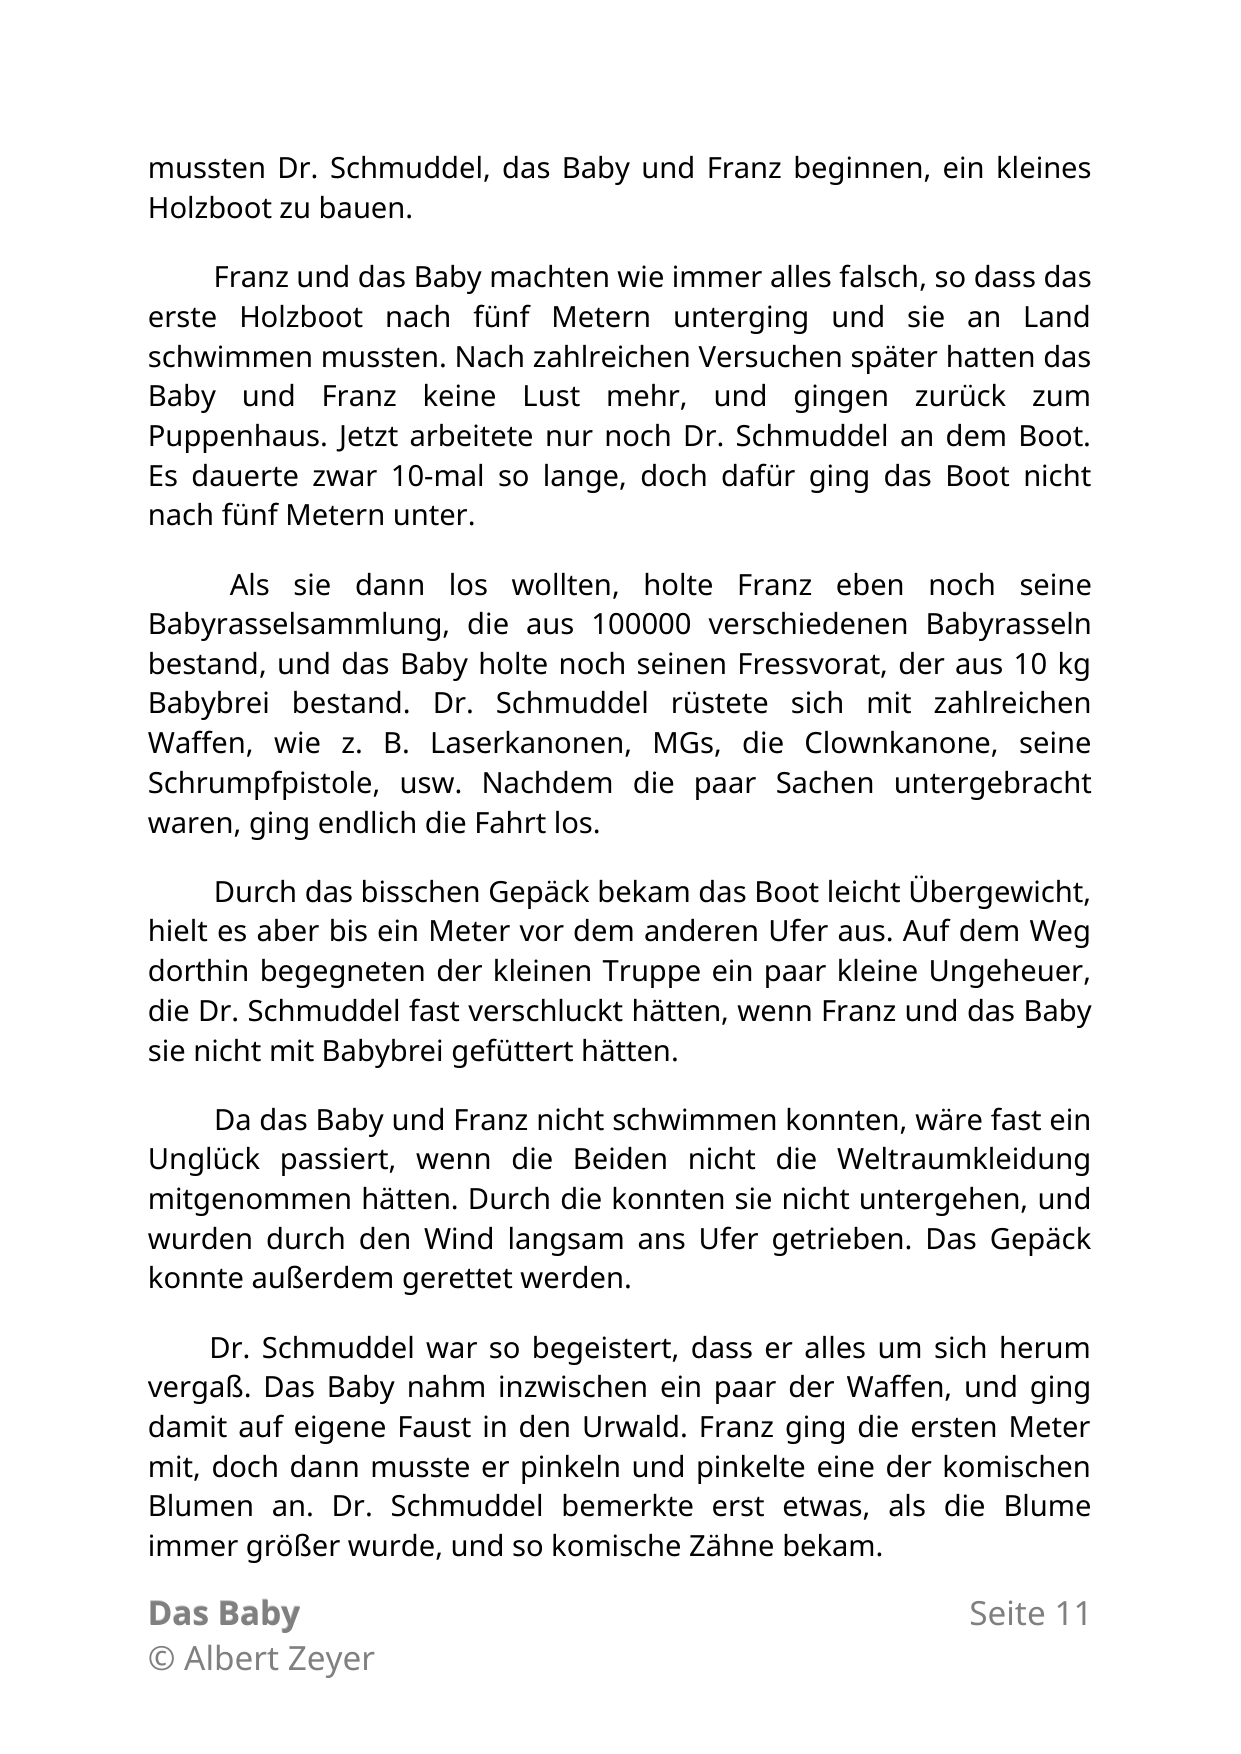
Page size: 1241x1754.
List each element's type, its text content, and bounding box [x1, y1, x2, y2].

text mussten Dr. Schmuddel, das Baby und Franz beginnen, ein kleines Holzboot zu bauen. [148, 148, 1092, 227]
text Als sie dann los wollten, holte Franz eben noch seine Babyrasselsammlung, die aus 100000 verschiedenen Babyrasseln bestand, und das Baby holte noch seinen Fressvorat, der aus 10 kg Babybrei bestand. Dr. Schmuddel rüstete sich mit zahlreichen Waffen, wie z. B. Laserkanonen, MGs, die Clownkanone, seine Schrumpfpistole, usw. Nachdem die paar Sachen untergebracht waren, ging endlich die Fahrt los. [148, 564, 1092, 842]
text Dr. Schmuddel war so begeistert, dass er alles um sich herum vergaß. Das Baby nahm inzwischen ein paar der Waffen, und ging damit auf eigene Faust in den Urwald. Franz ging die ersten Meter mit, doch dann musste er pinkeln und pinkelte eine der komischen Blumen an. Dr. Schmuddel bemerkte erst etwas, als die Blume immer größer wurde, und so komische Zähne bekam. [148, 1327, 1092, 1565]
text Da das Baby und Franz nicht schwimmen konnten, wäre fast ein Unglück passiert, wenn die Beiden nicht die Weltraumkleidung mitgenommen hätten. Durch die konnten sie nicht untergehen, und wurden durch den Wind langsam ans Ufer getrieben. Das Gepäck konnte außerdem gerettet werden. [148, 1099, 1092, 1297]
text Durch das bisschen Gepäck bekam das Boot leicht Übergewicht, hielt es aber bis ein Meter vor dem anderen Ufer aus. Auf dem Weg dorthin begegneten der kleinen Truppe ein paar kleine Ungeheuer, die Dr. Schmuddel fast verschluckt hätten, wenn Franz und das Baby sie nicht mit Babybrei gefüttert hätten. [148, 871, 1092, 1069]
text Franz und das Baby machten wie immer alles falsch, so dass das erste Holzboot nach fünf Metern unterging und sie an Land schwimmen mussten. Nach zahlreichen Versuchen später hatten das Baby und Franz keine Lust mehr, und gingen zurück zum Puppenhaus. Jetzt arbeitete nur noch Dr. Schmuddel an dem Boot. Es dauerte zwar 10-mal so lange, doch dafür ging das Boot nicht nach fünf Metern unter. [148, 256, 1092, 534]
